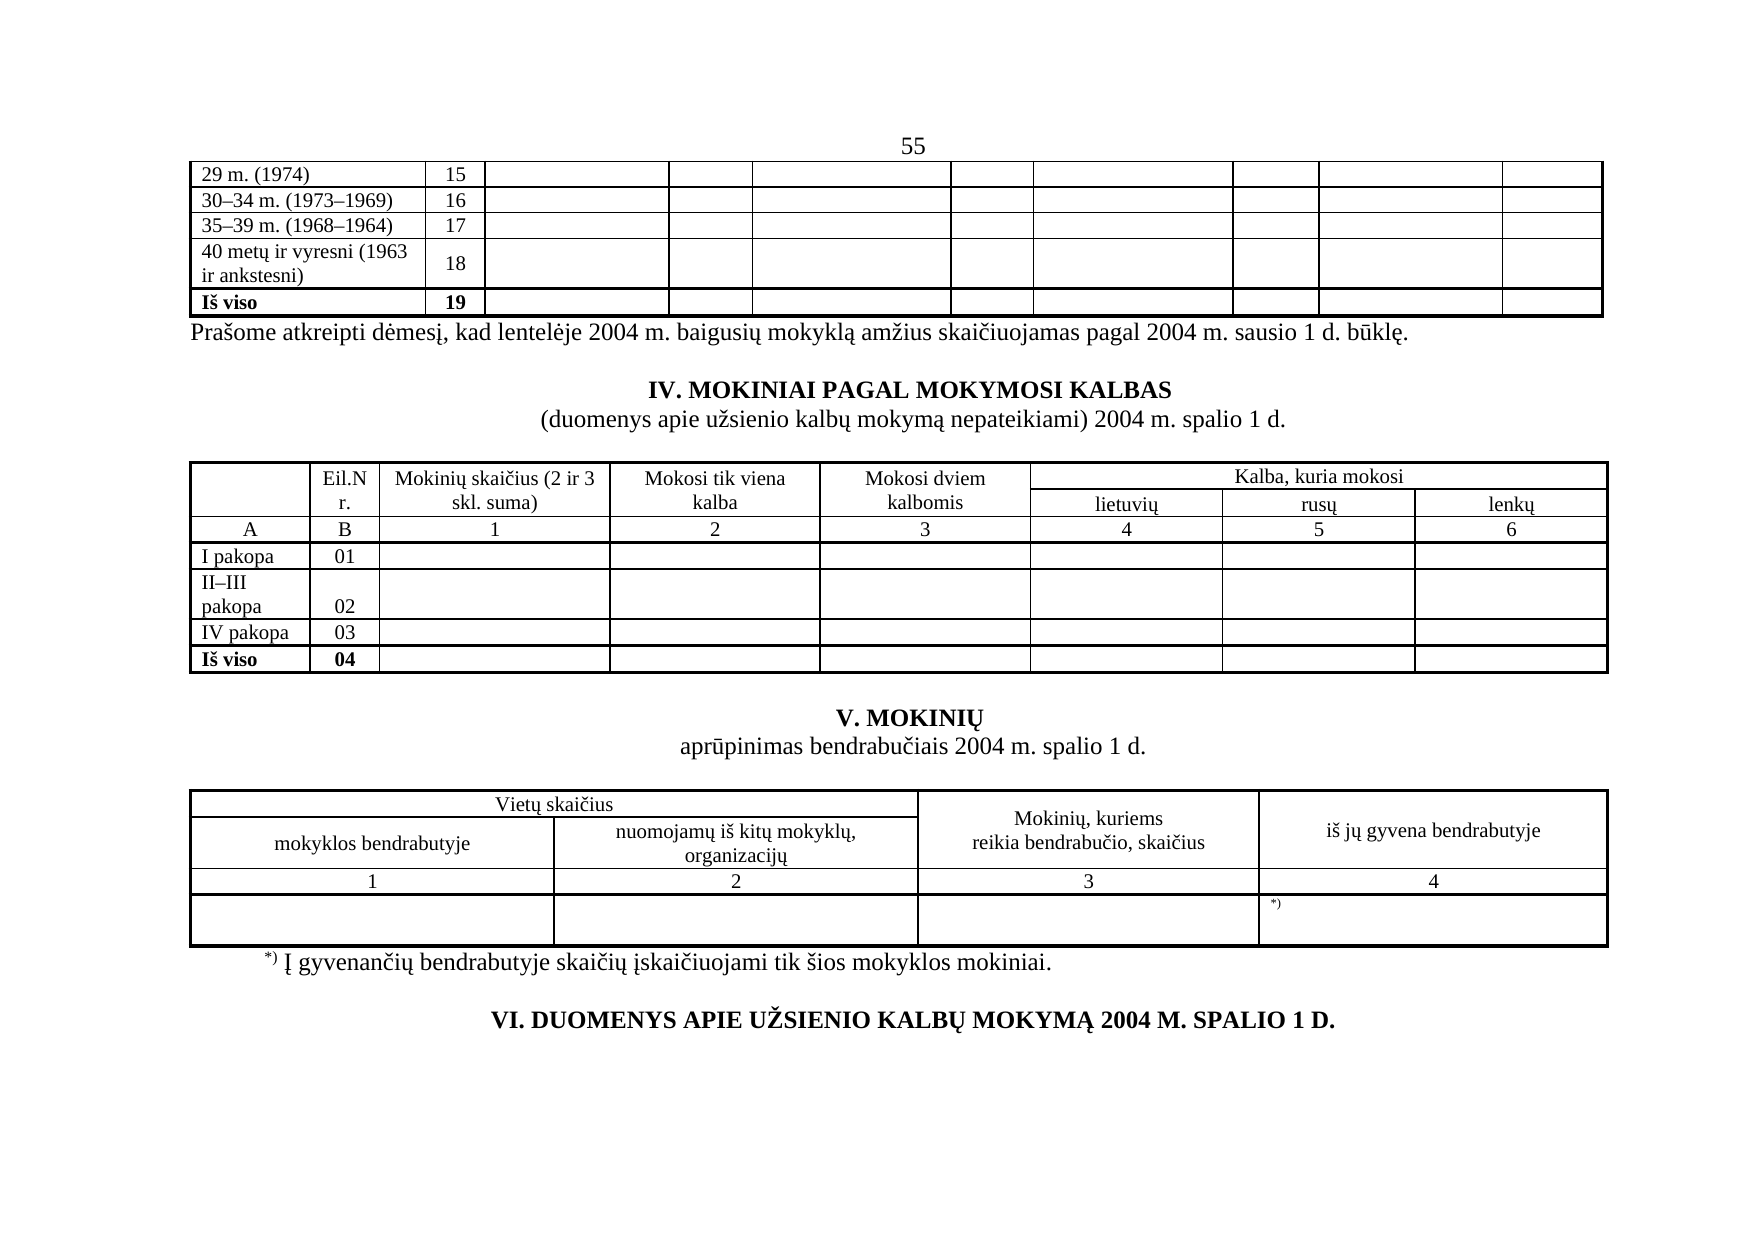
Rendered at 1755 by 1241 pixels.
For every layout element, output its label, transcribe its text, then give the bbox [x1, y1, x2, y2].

table_cell 16 [426, 188, 484, 212]
table_cell [1503, 213, 1601, 237]
table_cell [1604, 238, 1608, 287]
table_cell 2 [555, 869, 917, 893]
table_cell 17 [426, 213, 484, 237]
table_cell 5 [1223, 517, 1414, 541]
table_cell [380, 570, 609, 618]
table_cell [380, 647, 609, 671]
table_cell [952, 290, 1033, 314]
table_cell [486, 290, 668, 314]
table_cell 40 metų ir vyresni (1963 ir ankstesni) [192, 239, 425, 287]
table_cell [192, 896, 553, 920]
table_header Eil.Nr. [311, 464, 379, 516]
table_cell [486, 213, 668, 237]
table_cell [1320, 213, 1502, 237]
table_cell [1031, 544, 1222, 568]
table_header Kalba, kuria mokosi [1031, 464, 1606, 488]
table_header Mokinių skaičius (2 ir 3 skl. suma) [380, 464, 609, 516]
table_cell [1234, 162, 1318, 186]
table_cell [380, 620, 609, 644]
table_cell [1234, 290, 1318, 314]
text (duomenys apie užsienio kalbų mokymą nepateikiami) 2004 m. spalio 1 d. [190, 404, 1636, 432]
table_cell Iš viso [192, 290, 425, 314]
table_cell [486, 162, 668, 186]
table_cell [1234, 213, 1318, 237]
table_cell [1503, 290, 1601, 314]
table_cell I pakopa [192, 544, 309, 568]
table_cell lenkų [1416, 490, 1606, 516]
text IV. mokiniai pagal mokymosi kalbas [190, 375, 1636, 404]
text Prašome atkreipti dėmesį, kad lentelėje 2004 m. baigusių mokyklą amžius skaičiuojamas pagal 2004 m. sausio 1 d. būklę. [190, 317, 1636, 346]
table_cell 04 [311, 647, 379, 671]
table_cell B [311, 517, 379, 541]
table_cell [192, 920, 553, 944]
table_cell [1034, 188, 1232, 212]
table_header [192, 464, 309, 516]
table_header mokosi dviem kalbomis [821, 464, 1030, 516]
table_cell [611, 620, 819, 644]
table_cell [753, 290, 950, 314]
table_cell mokyklos bendrabutyje [192, 818, 553, 867]
text *) Į gyvenančių bendrabutyje skaičių įskaičiuojami tik šios mokyklos mokiniai. [190, 947, 1636, 976]
table_cell [1223, 544, 1414, 568]
table_header iš jų gyvena bendrabutyje [1260, 792, 1606, 867]
table_cell [1260, 920, 1606, 944]
table_cell [1416, 620, 1606, 644]
table_cell 30–34 m. (1973–1969) [192, 188, 425, 212]
table_cell [821, 570, 1030, 618]
table_cell IV pakopa [192, 620, 309, 644]
table_cell [1503, 162, 1601, 186]
table_cell [753, 188, 950, 212]
table_header Mokinių, kuriems reikia bendrabučio, skaičius [919, 792, 1258, 867]
table_cell 02 [311, 570, 379, 618]
table_cell [1416, 570, 1606, 618]
table_cell 18 [426, 239, 484, 287]
table_cell 1 [380, 517, 609, 541]
table_cell [1320, 188, 1502, 212]
table_cell [1604, 212, 1608, 237]
table_cell [1223, 570, 1414, 618]
table_cell II–III pakopa [192, 570, 309, 618]
table_cell [952, 213, 1033, 237]
table_cell [1031, 647, 1222, 671]
table_cell [1031, 570, 1222, 618]
table_cell [611, 544, 819, 568]
table_cell A [192, 517, 309, 541]
text vi. Duomenys apie užsienio kalbų mokymą 2004 m. spalio 1 d. [190, 1005, 1636, 1034]
table_cell [611, 647, 819, 671]
table_cell [1234, 188, 1318, 212]
table_cell rusų [1223, 490, 1414, 516]
table_cell [1034, 213, 1232, 237]
table_cell 4 [1260, 869, 1606, 893]
table_cell [1320, 290, 1502, 314]
table_cell [919, 920, 1258, 944]
table_cell [753, 213, 950, 237]
table_cell [486, 188, 668, 212]
table_cell 01 [311, 544, 379, 568]
table_cell [380, 544, 609, 568]
table_cell 4 [1031, 517, 1222, 541]
table_cell 35–39 m. (1968–1964) [192, 213, 425, 237]
table_cell [555, 920, 917, 944]
table_cell [919, 896, 1258, 920]
table_cell [1416, 647, 1606, 671]
table_cell Iš viso [192, 647, 309, 671]
table_cell [1320, 162, 1502, 186]
table_cell nuomojamų iš kitų mokyklų, organizacijų [555, 818, 917, 867]
table_cell [1034, 290, 1232, 314]
table_cell [1604, 186, 1608, 212]
table_cell [753, 162, 950, 186]
table_cell [1604, 161, 1608, 186]
table_header mokosi tik viena kalba [611, 464, 819, 516]
table_cell [670, 162, 752, 186]
table_cell 29 m. (1974) [192, 162, 425, 186]
table_cell [1223, 647, 1414, 671]
table_cell lietuvių [1031, 490, 1222, 516]
table_cell [1031, 620, 1222, 644]
table_cell [670, 239, 752, 287]
text V. MOKINIŲ [190, 703, 1636, 731]
table_cell *) [1260, 896, 1606, 920]
table_cell 03 [311, 620, 379, 644]
text aprūpinimas bendrabučiais 2004 m. spalio 1 d. [190, 731, 1636, 760]
table_cell [611, 570, 819, 618]
table_cell [670, 188, 752, 212]
table_cell [952, 188, 1033, 212]
table_cell 15 [426, 162, 484, 186]
table_cell 3 [821, 517, 1030, 541]
table_cell [821, 544, 1030, 568]
table_cell [952, 162, 1033, 186]
table_cell 6 [1416, 517, 1606, 541]
table_cell [486, 239, 668, 287]
table_cell [1416, 544, 1606, 568]
table_header Vietų skaičius [192, 792, 917, 816]
table_cell [1503, 188, 1601, 212]
table_cell [1223, 620, 1414, 644]
table_cell 2 [611, 517, 819, 541]
table_cell 19 [426, 290, 484, 314]
table_cell [1320, 239, 1502, 287]
table_cell [1234, 239, 1318, 287]
table_cell [753, 239, 950, 287]
table_cell [1503, 239, 1601, 287]
table_cell 1 [192, 869, 553, 893]
table_cell 3 [919, 869, 1258, 893]
table_cell [821, 620, 1030, 644]
table_cell [1034, 239, 1232, 287]
table_cell [1604, 287, 1608, 314]
table_cell [1034, 162, 1232, 186]
table_cell [952, 239, 1033, 287]
table_cell [670, 290, 752, 314]
table_cell [670, 213, 752, 237]
table_cell [555, 896, 917, 920]
table_cell [821, 647, 1030, 671]
